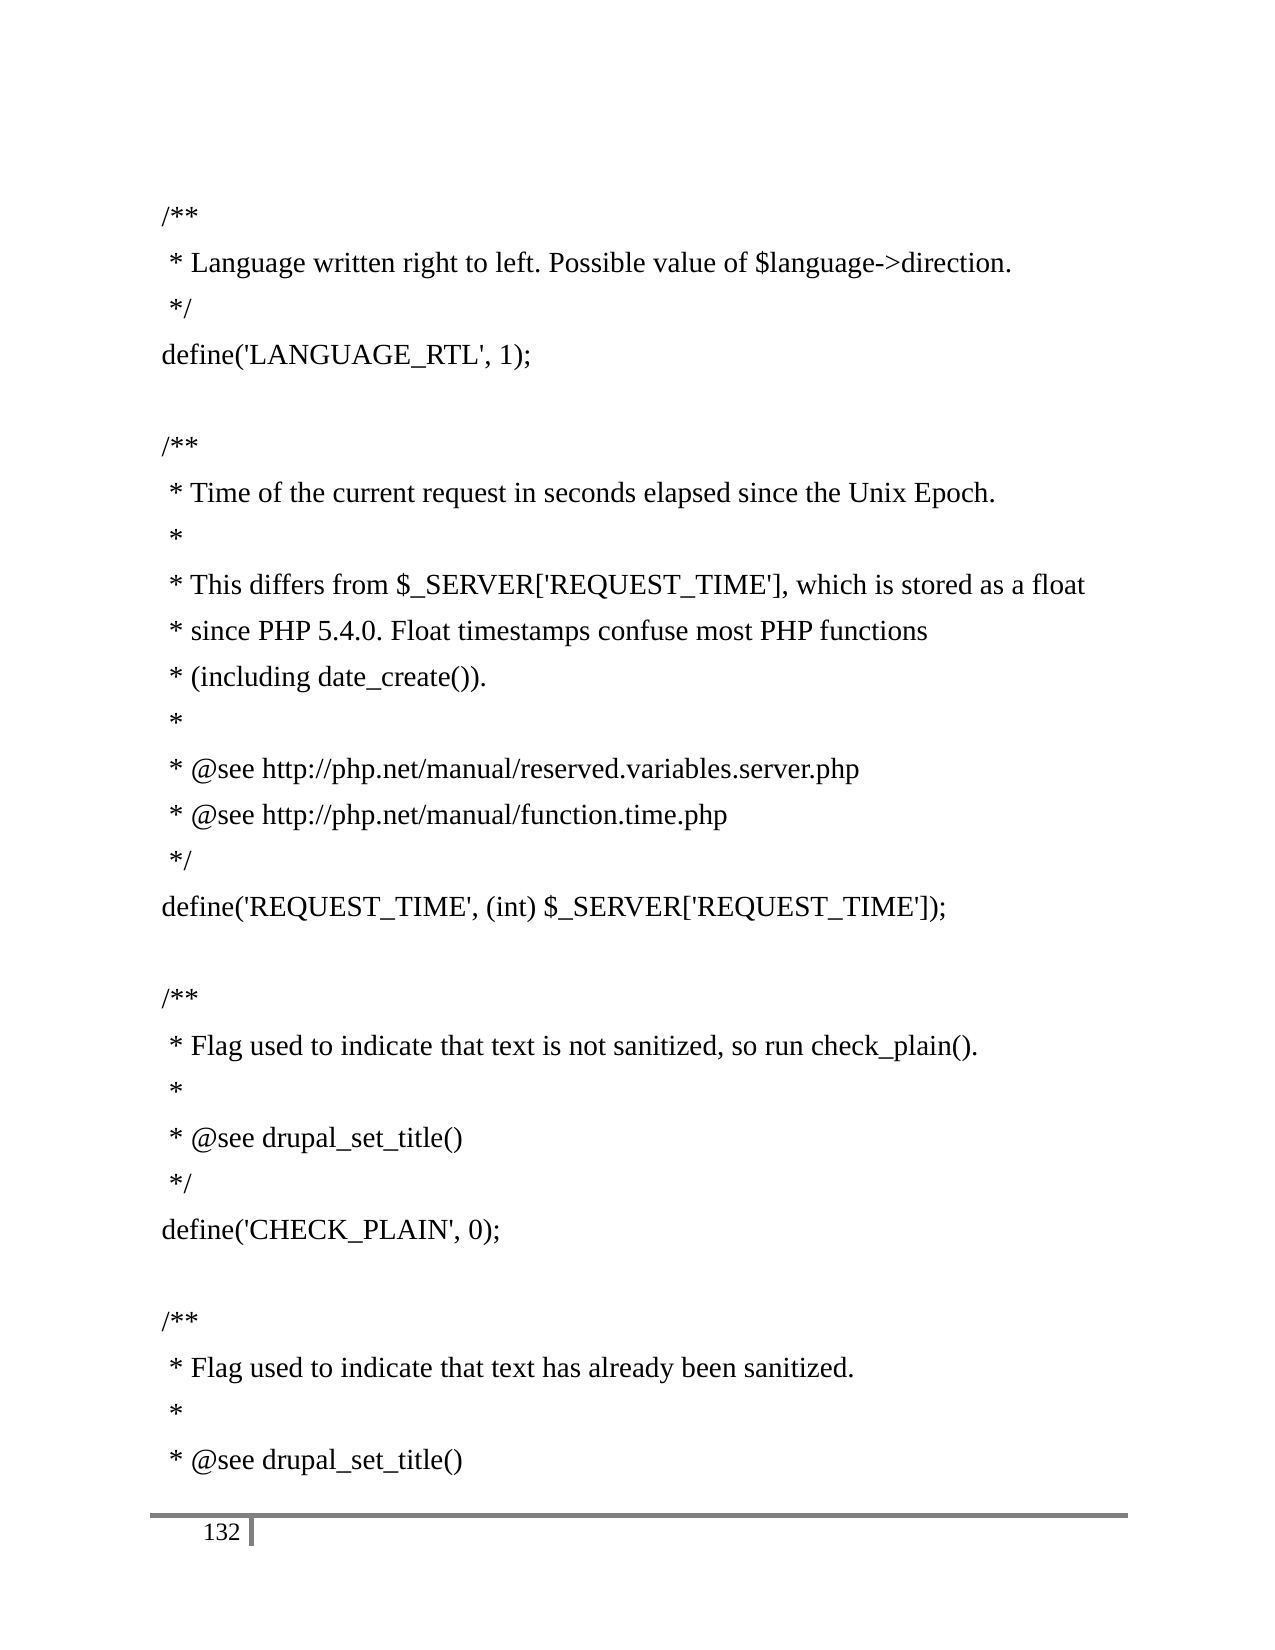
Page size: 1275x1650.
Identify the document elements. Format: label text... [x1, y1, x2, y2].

text * @see drupal_set_title() [161, 1120, 1117, 1153]
text * [161, 1074, 1117, 1107]
text define('REQUEST_TIME', (int) $_SERVER['REQUEST_TIME']); [161, 889, 1117, 923]
text * [161, 1396, 1117, 1429]
text * Flag used to indicate that text is not sanitized, so run check_plain(). [161, 1028, 1117, 1061]
text * @see http://php.net/manual/function.time.php [161, 797, 1117, 831]
text * (including date_create()). [161, 659, 1117, 693]
text * Time of the current request in seconds elapsed since the Unix Epoch. [161, 475, 1117, 509]
text define('LANGUAGE_RTL', 1); [161, 337, 1117, 371]
text * @see drupal_set_title() [161, 1442, 1117, 1476]
text * This differs from $_SERVER['REQUEST_TIME'], which is stored as a float [161, 567, 1117, 601]
text * [161, 705, 1117, 739]
text */ [161, 1166, 1117, 1199]
text * since PHP 5.4.0. Float timestamps confuse most PHP functions [161, 613, 1117, 647]
text * Language written right to left. Possible value of $language->direction. [161, 245, 1117, 278]
text /** [161, 982, 1117, 1015]
text */ [161, 291, 1117, 324]
text /** [161, 429, 1117, 463]
text * [161, 521, 1117, 555]
text /** [161, 199, 1117, 232]
text define('CHECK_PLAIN', 0); [161, 1212, 1117, 1245]
text /** [161, 1304, 1117, 1337]
text */ [161, 843, 1117, 877]
text * Flag used to indicate that text has already been sanitized. [161, 1350, 1117, 1383]
text * @see http://php.net/manual/reserved.variables.server.php [161, 751, 1117, 785]
